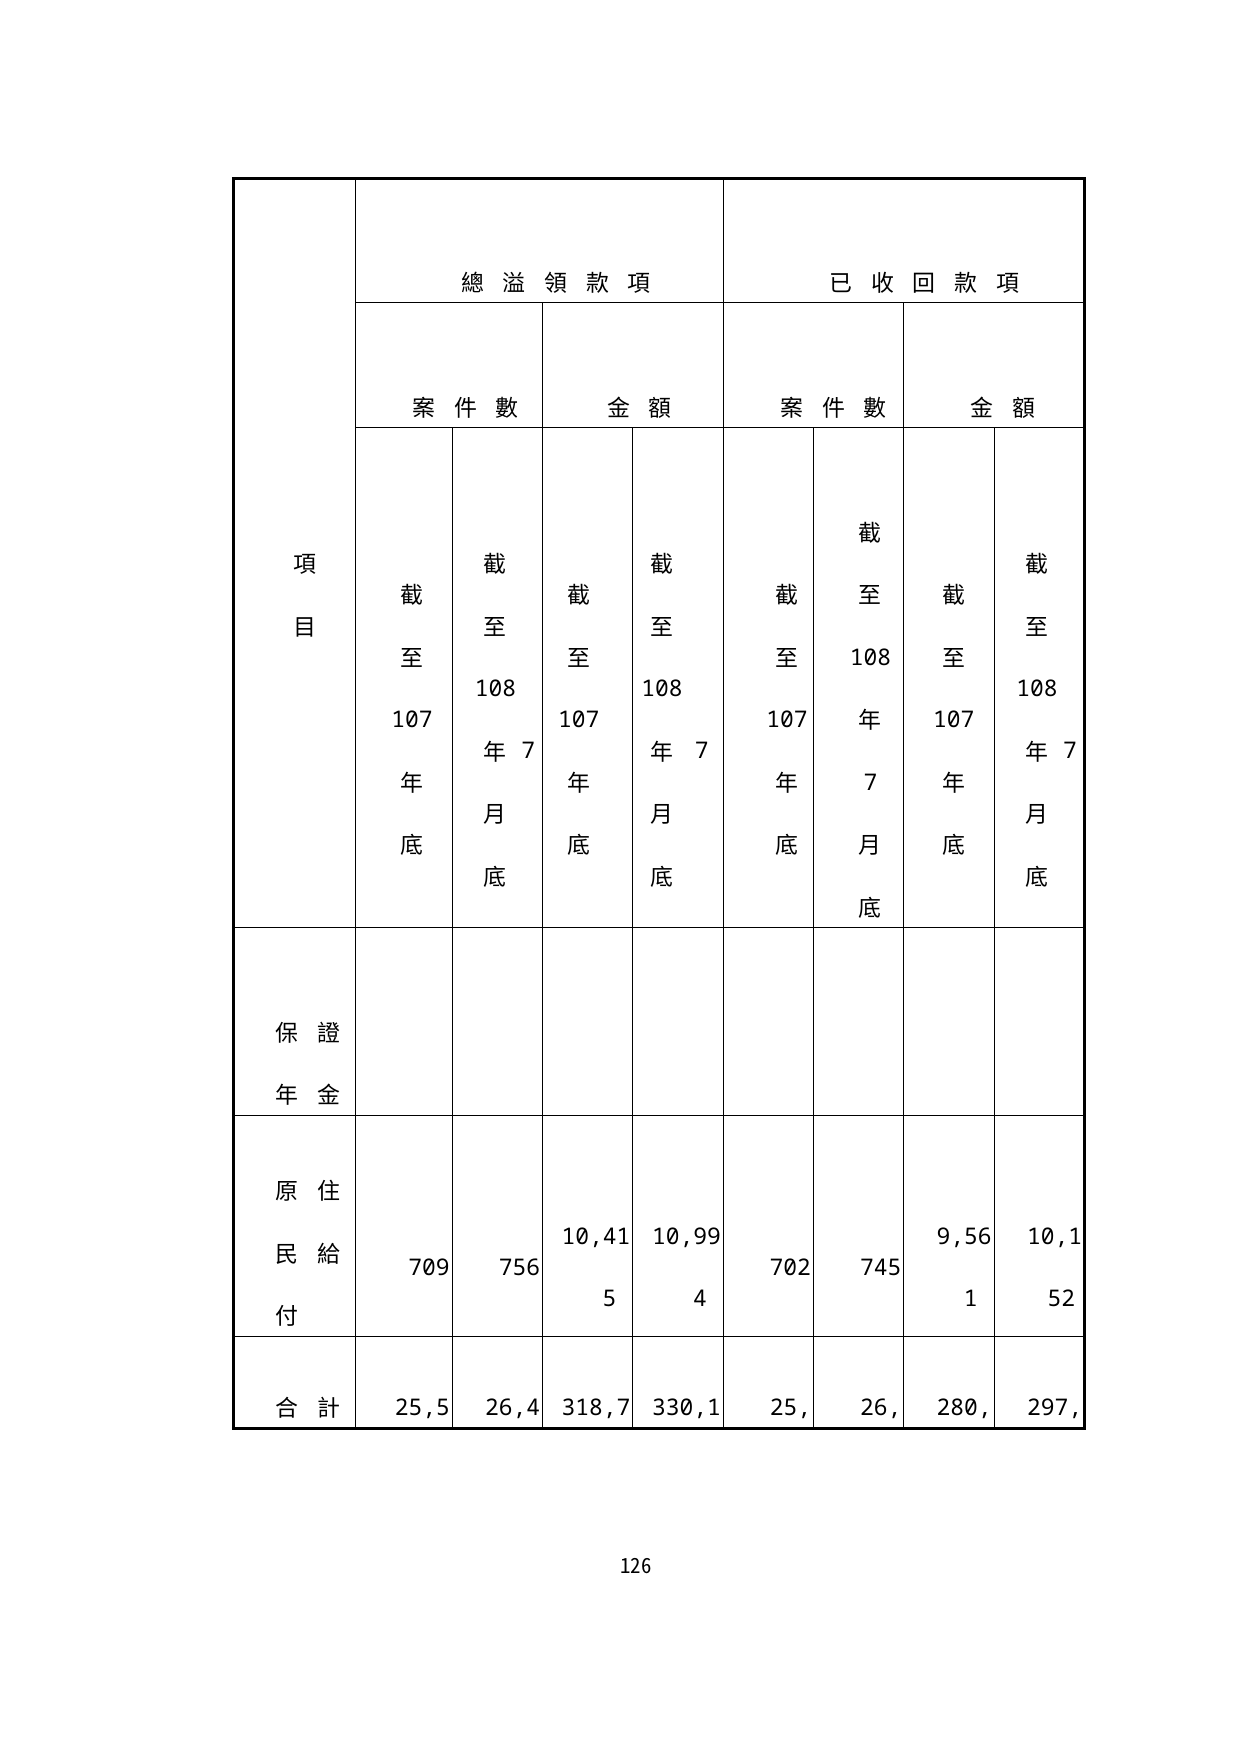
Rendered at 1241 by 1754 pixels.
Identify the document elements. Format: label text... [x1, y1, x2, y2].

table_cell 合計 [235, 1337, 355, 1427]
table_cell 756 [453, 1116, 542, 1336]
table_cell 9,561 [904, 1116, 994, 1336]
table_cell 745 [814, 1116, 903, 1336]
table_cell 297, [995, 1337, 1083, 1427]
table_cell [904, 928, 994, 1115]
table_header 總溢領款項 [356, 180, 723, 302]
table_cell 25, [724, 1337, 813, 1427]
table_cell 318,7 [543, 1337, 632, 1427]
table_cell 10,994 [633, 1116, 723, 1336]
table_cell 金額 [543, 303, 723, 427]
table_cell 保證年金 [235, 928, 355, 1115]
table_cell [724, 928, 813, 1115]
table_cell [543, 928, 632, 1115]
table_cell 26, [814, 1337, 903, 1427]
table_cell 截至108年7月底 [995, 428, 1083, 927]
table_cell 案件數 [356, 303, 542, 427]
table_cell 截至107年底 [724, 428, 813, 927]
table_cell 25,5 [356, 1337, 452, 1427]
table_header 已收回款項 [724, 180, 1083, 302]
table_cell 截至107年底 [904, 428, 994, 927]
table_cell 案件數 [724, 303, 903, 427]
table_cell 截至108年7月底 [453, 428, 542, 927]
table_cell 26,4 [453, 1337, 542, 1427]
table_cell [453, 928, 542, 1115]
table_cell [356, 928, 452, 1115]
table_cell 280, [904, 1337, 994, 1427]
table_cell 截至108年7月底 [633, 428, 723, 927]
table_cell 截至108年7月底 [814, 428, 903, 927]
table_cell 截至107年底 [356, 428, 452, 927]
table_cell [814, 928, 903, 1115]
table_cell 金額 [904, 303, 1083, 427]
table_cell 原住民給付 [235, 1116, 355, 1336]
table_cell [633, 928, 723, 1115]
table_cell [995, 928, 1083, 1115]
table_cell 709 [356, 1116, 452, 1336]
table_cell 330,1 [633, 1337, 723, 1427]
table_header 項目 [235, 180, 355, 927]
table_cell 702 [724, 1116, 813, 1336]
table_cell 截至107年底 [543, 428, 632, 927]
table_cell 10,152 [995, 1116, 1083, 1336]
table_cell 10,415 [543, 1116, 632, 1336]
